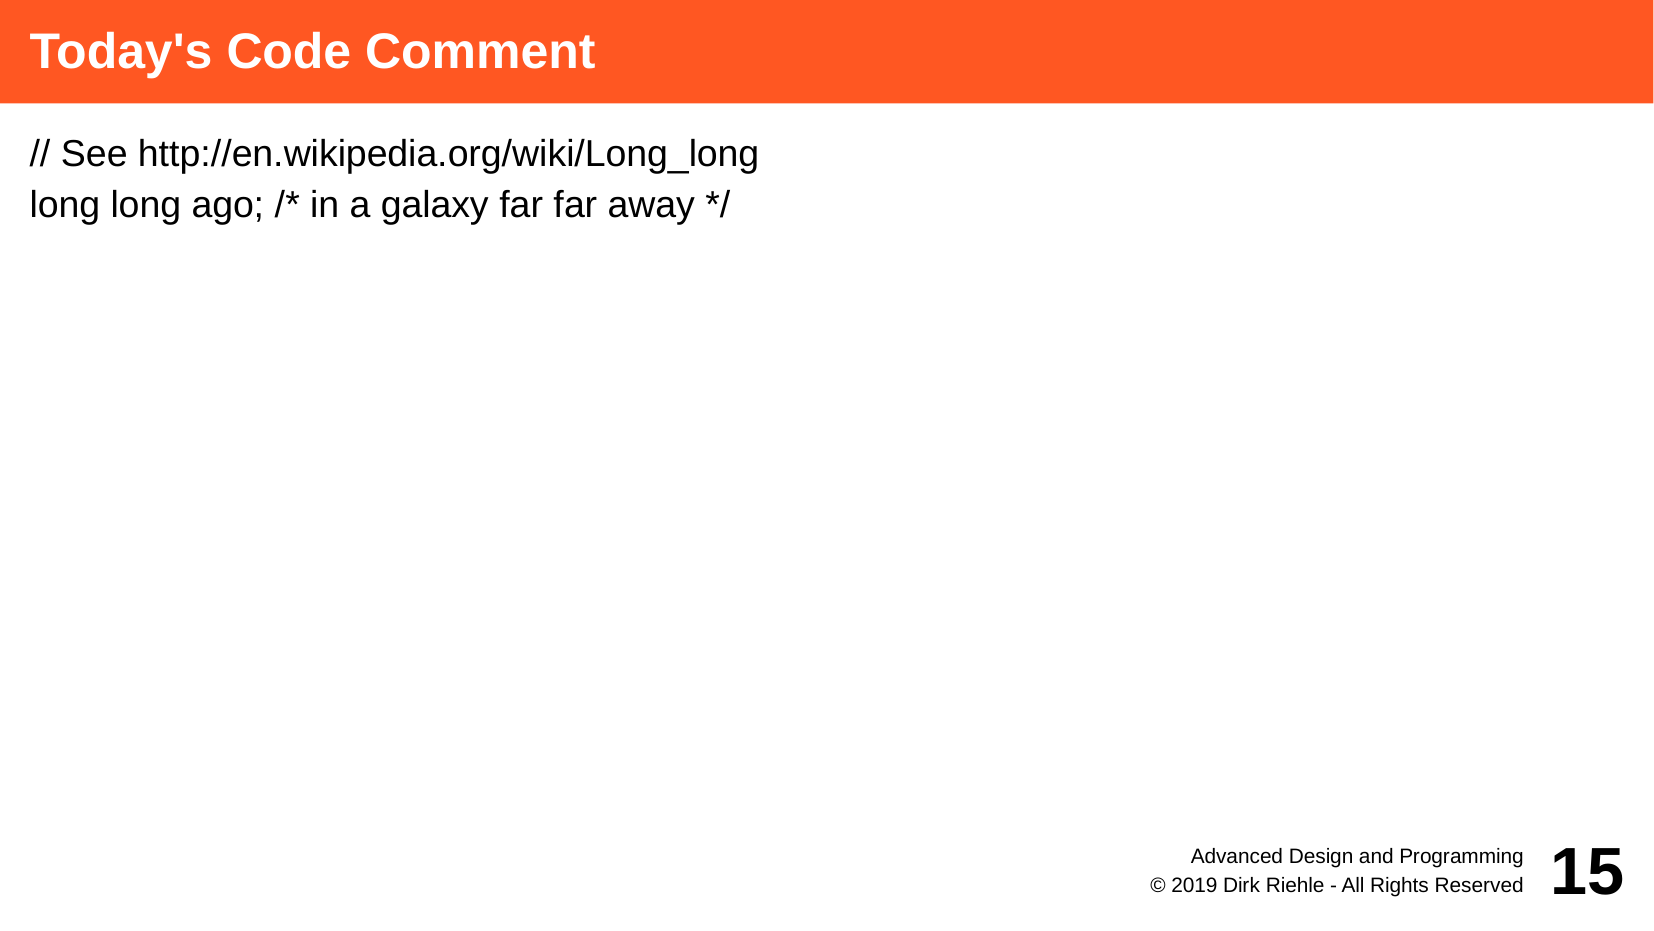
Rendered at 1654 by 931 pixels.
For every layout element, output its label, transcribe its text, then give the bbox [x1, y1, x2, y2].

title Today's Code Comment [0, 0, 1654, 104]
list // See http://en.wikipedia.org/wiki/Long_long long long ago; /* in a galaxy far far away */ [29, 132, 1625, 813]
